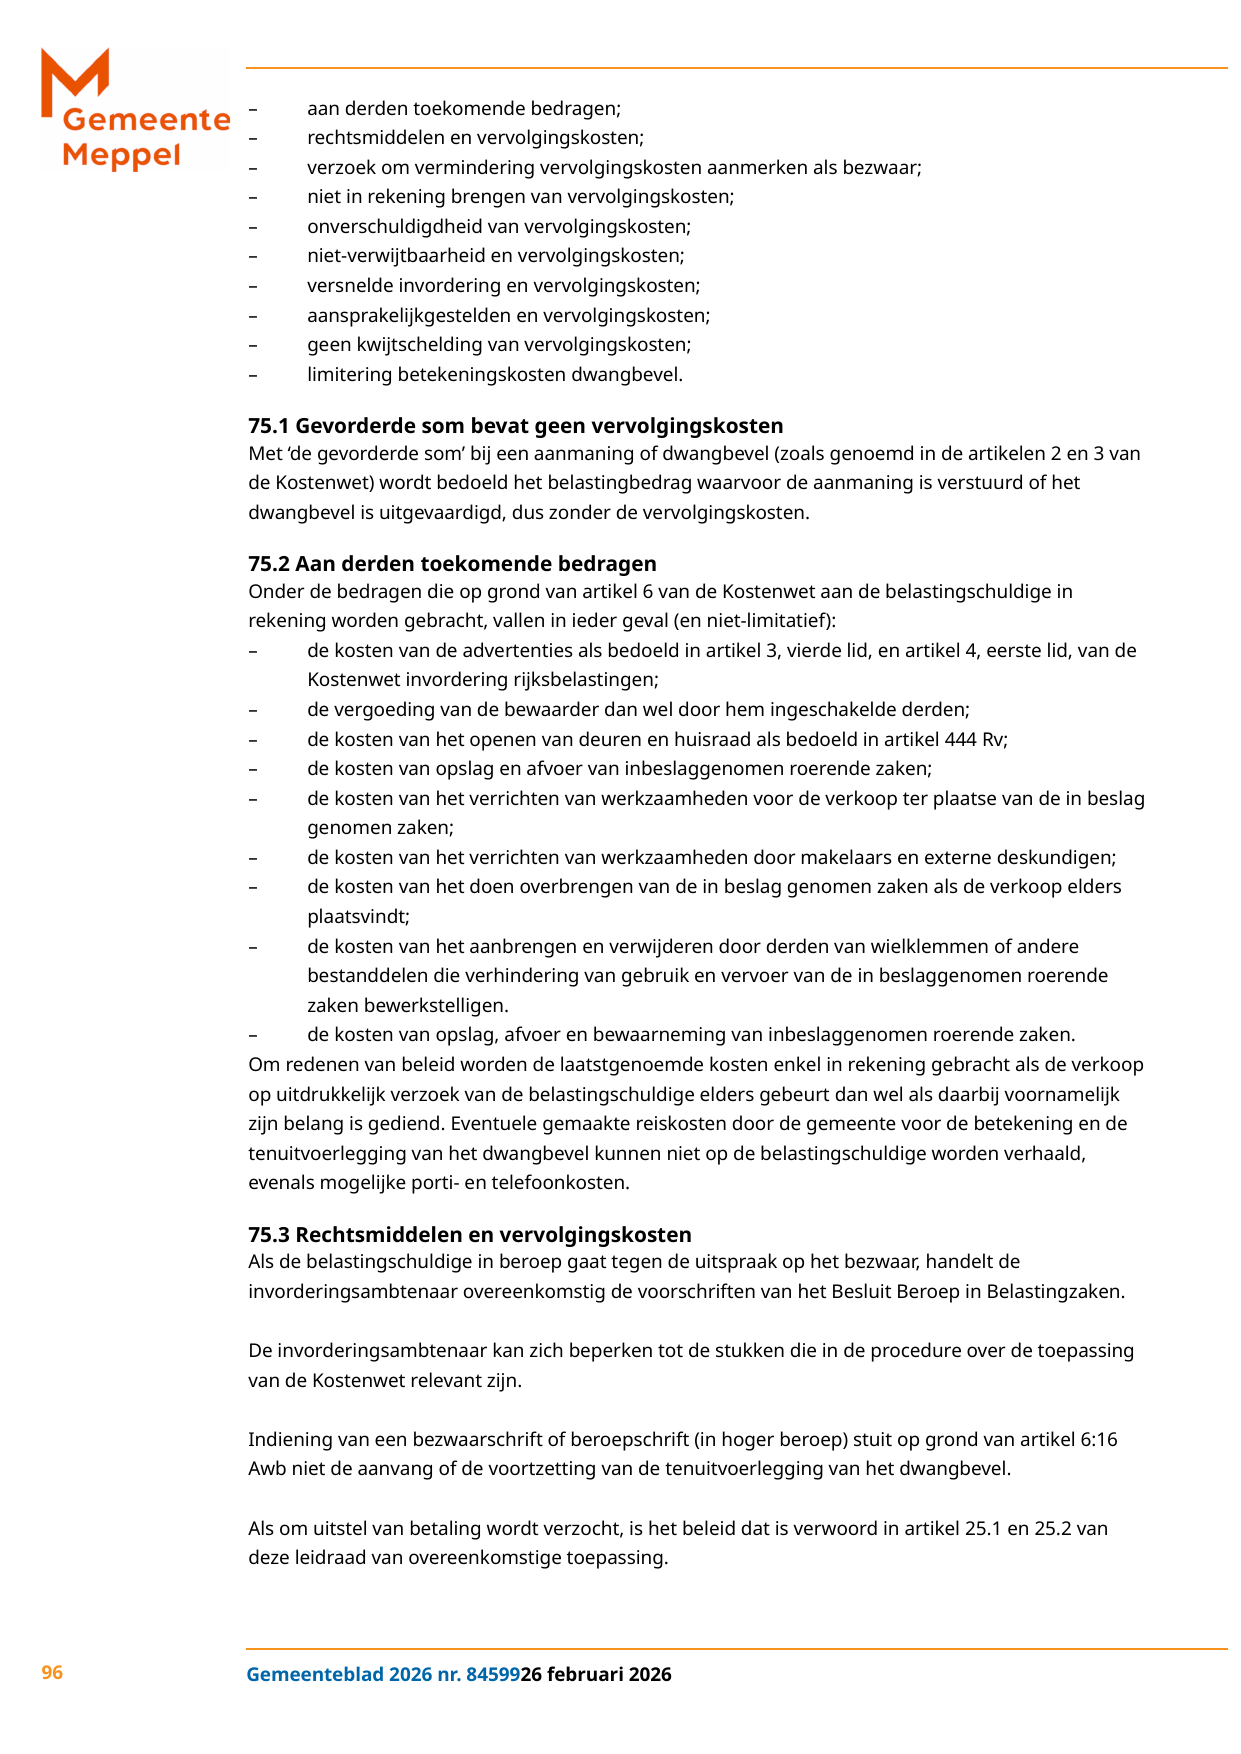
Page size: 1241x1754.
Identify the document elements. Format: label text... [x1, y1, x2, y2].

text Onder de bedragen die op grond van artikel 6 van de Kostenwet aan de belastingschuldige in rekening worden gebracht, vallen in ieder geval (en niet-limitatief): [248, 578, 1152, 633]
text Als om uitstel van betaling wordt verzocht, is het beleid dat is verwoord in artikel 25.1 en 25.2 van deze leidraad van overeenkomstige toepassing. [248, 1515, 1152, 1570]
list verzoek om vermindering vervolgingskosten aanmerken als bezwaar; [248, 154, 1152, 180]
text 75.2 Aan derden toekomende bedragen [248, 549, 1152, 578]
list onverschuldigdheid van vervolgingskosten; [248, 213, 1152, 239]
list de kosten van het openen van deuren en huisraad als bedoeld in artikel 444 Rv; [248, 726, 1152, 752]
list de vergoeding van de bewaarder dan wel door hem ingeschakelde derden; [248, 696, 1152, 722]
list versnelde invordering en vervolgingskosten; [248, 272, 1152, 298]
text Indiening van een bezwaarschrift of beroepschrift (in hoger beroep) stuit op grond van artikel 6:16 Awb niet de aanvang of de voortzetting van de tenuitvoerlegging van het dwangbevel. [248, 1426, 1152, 1481]
text 75.3 Rechtsmiddelen en vervolgingskosten [248, 1220, 1152, 1248]
list de kosten van opslag, afvoer en bewaarneming van inbeslaggenomen roerende zaken. [248, 1022, 1152, 1047]
picture [41, 47, 231, 172]
text Met ‘de gevorderde som’ bij een aanmaning of dwangbevel (zoals genoemd in de artikelen 2 en 3 van de Kostenwet) wordt bedoeld het belastingbedrag waarvoor de aanmaning is verstuurd of het dwangbevel is uitgevaardigd, dus zonder de vervolgingskosten. [248, 440, 1152, 525]
text Als de belastingschuldige in beroep gaat tegen de uitspraak op het bezwaar, handelt de invorderingsambtenaar overeenkomstig de voorschriften van het Besluit Beroep in Belastingzaken. [248, 1248, 1152, 1304]
list de kosten van opslag en afvoer van inbeslaggenomen roerende zaken; [248, 755, 1152, 781]
list de kosten van het aanbrengen en verwijderen door derden van wielklemmen of andere bestanddelen die verhindering van gebruik en vervoer van de in beslaggenomen roerende zaken bewerkstelligen. [248, 933, 1152, 1018]
text De invorderingsambtenaar kan zich beperken tot de stukken die in de procedure over de toepassing van de Kostenwet relevant zijn. [248, 1337, 1152, 1392]
list limitering betekeningskosten dwangbevel. [248, 361, 1152, 387]
list aansprakelijkgestelden en vervolgingskosten; [248, 302, 1152, 328]
text Om redenen van beleid worden de laatstgenoemde kosten enkel in rekening gebracht als de verkoop op uitdrukkelijk verzoek van de belastingschuldige elders gebeurt dan wel als daarbij voornamelijk zijn belang is gediend. Eventuele gemaakte reiskosten door de gemeente voor de betekening en de tenuitvoerlegging van het dwangbevel kunnen niet op de belastingschuldige worden verhaald, evenals mogelijke porti- en telefoonkosten. [248, 1051, 1152, 1195]
list de kosten van het verrichten van werkzaamheden voor de verkoop ter plaatse van de in beslag genomen zaken; [248, 785, 1152, 840]
list de kosten van de advertenties als bedoeld in artikel 3, vierde lid, en artikel 4, eerste lid, van de Kostenwet invordering rijksbelastingen; [248, 637, 1152, 692]
list de kosten van het verrichten van werkzaamheden door makelaars en externe deskundigen; [248, 844, 1152, 870]
list niet in rekening brengen van vervolgingskosten; [248, 183, 1152, 209]
list geen kwijtschelding van vervolgingskosten; [248, 331, 1152, 357]
list niet-verwijtbaarheid en vervolgingskosten; [248, 243, 1152, 268]
text 75.1 Gevorderde som bevat geen vervolgingskosten [248, 411, 1152, 440]
list aan derden toekomende bedragen; [248, 95, 1152, 121]
list de kosten van het doen overbrengen van de in beslag genomen zaken als de verkoop elders plaatsvindt; [248, 874, 1152, 929]
list rechtsmiddelen en vervolgingskosten; [248, 124, 1152, 150]
